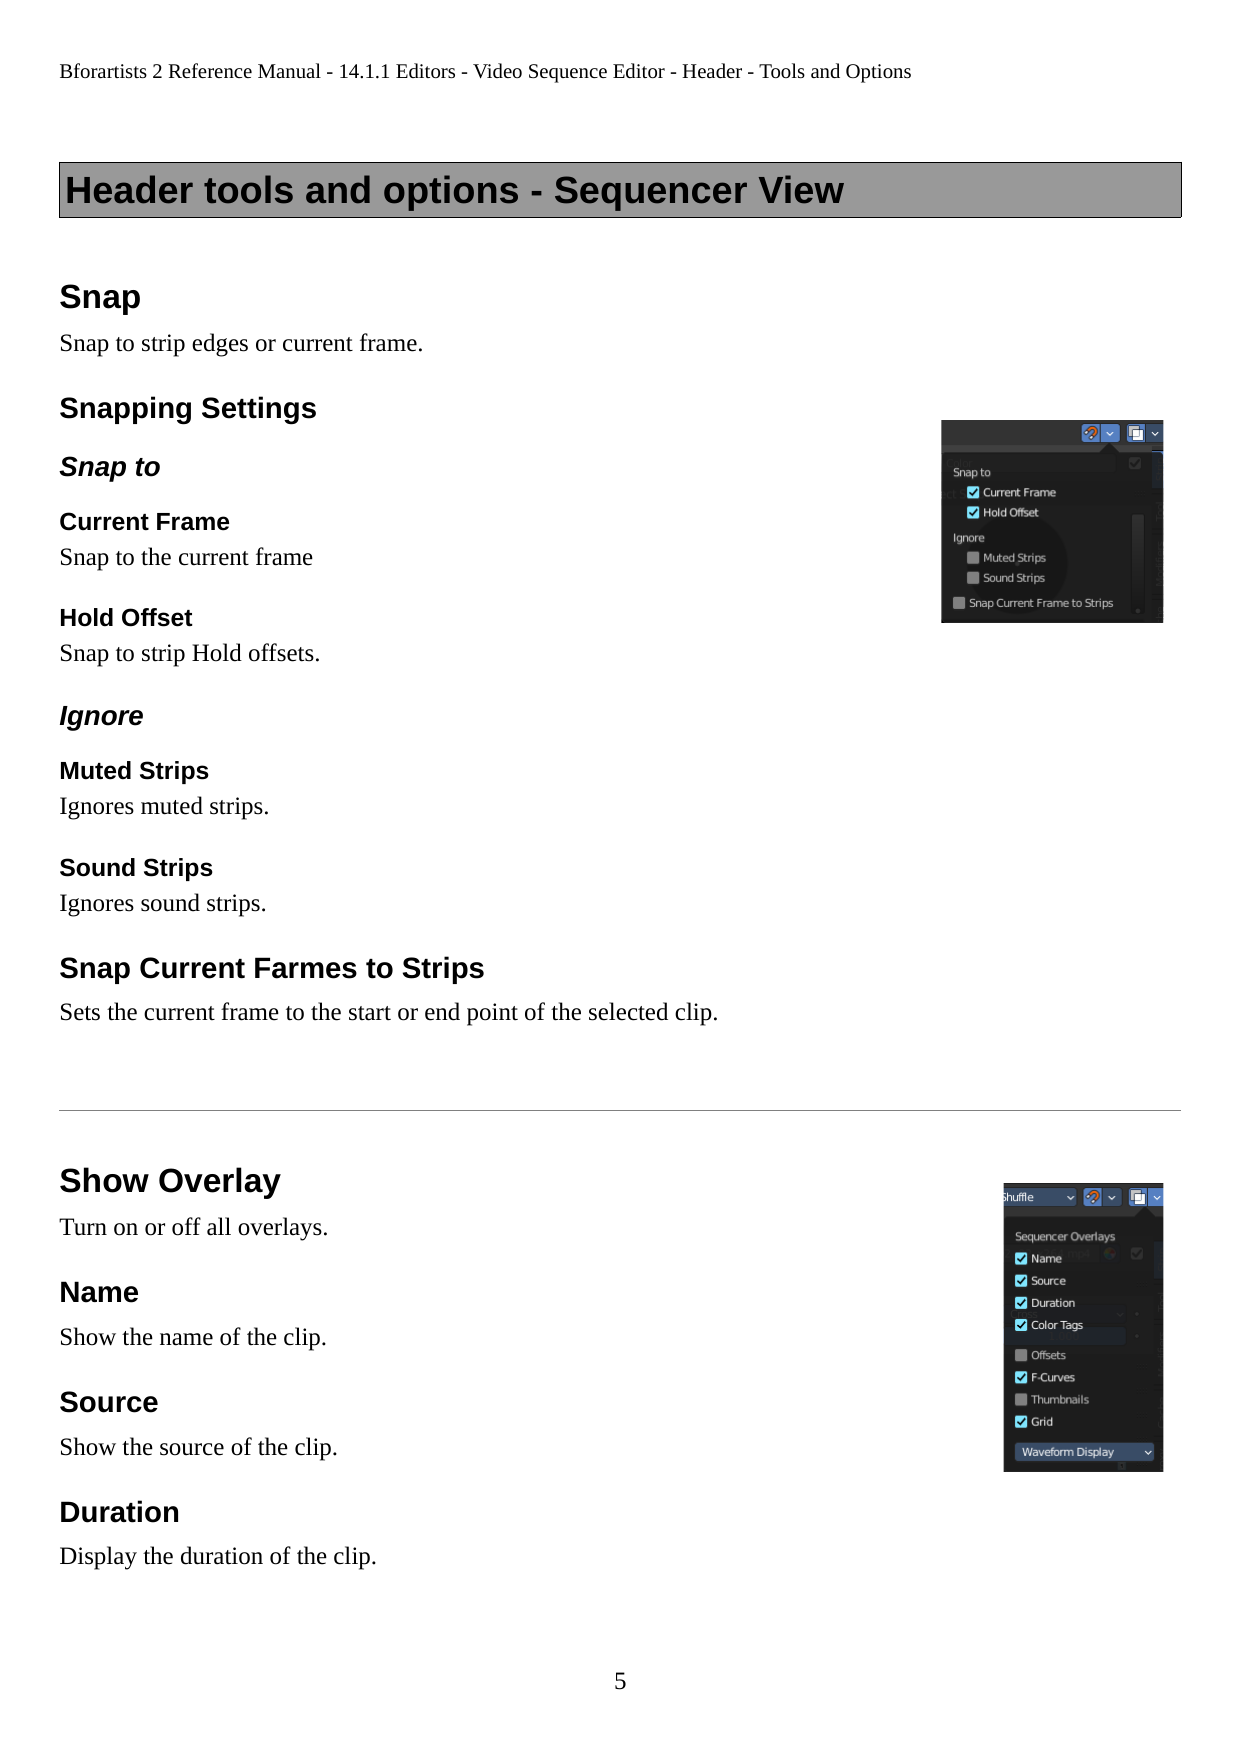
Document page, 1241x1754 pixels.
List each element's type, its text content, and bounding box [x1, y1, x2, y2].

subtitle Current Frame [59, 507, 941, 535]
text Show the name of the clip. [59, 1322, 1003, 1350]
subtitle Snap Current Farmes to Strips [59, 951, 1181, 985]
subtitle [1164, 1275, 1181, 1309]
text Snap to the current frame [59, 542, 941, 570]
subtitle Snap to [59, 450, 941, 482]
subtitle [1164, 507, 1181, 535]
subtitle [1164, 450, 1181, 482]
subtitle Source [59, 1385, 1003, 1419]
picture [941, 420, 1164, 623]
subtitle Sound Strips [59, 853, 1181, 881]
text Display the duration of the clip. [59, 1541, 1181, 1570]
text Turn on or off all overlays. [59, 1212, 1003, 1241]
text Snap to strip Hold offsets. [59, 638, 1181, 667]
text Ignores muted strips. [59, 791, 1181, 820]
subtitle Snap [59, 276, 1181, 315]
subtitle Show Overlay [59, 1161, 1181, 1199]
table_header Header tools and options - Sequencer View [60, 163, 1181, 217]
text Snap to strip edges or current frame. [59, 328, 1181, 356]
text Ignores sound strips. [59, 888, 1181, 916]
subtitle Duration [59, 1495, 1181, 1529]
subtitle [1164, 1385, 1181, 1419]
subtitle Hold Offset [59, 603, 1181, 632]
subtitle Snapping Settings [59, 391, 1181, 425]
subtitle Name [59, 1275, 1003, 1309]
picture [1003, 1183, 1164, 1472]
text Sets the current frame to the start or end point of the selected clip. [59, 997, 1181, 1026]
subtitle Ignore [59, 699, 1181, 731]
subtitle Muted Strips [59, 756, 1181, 785]
text Show the source of the clip. [59, 1432, 1003, 1460]
